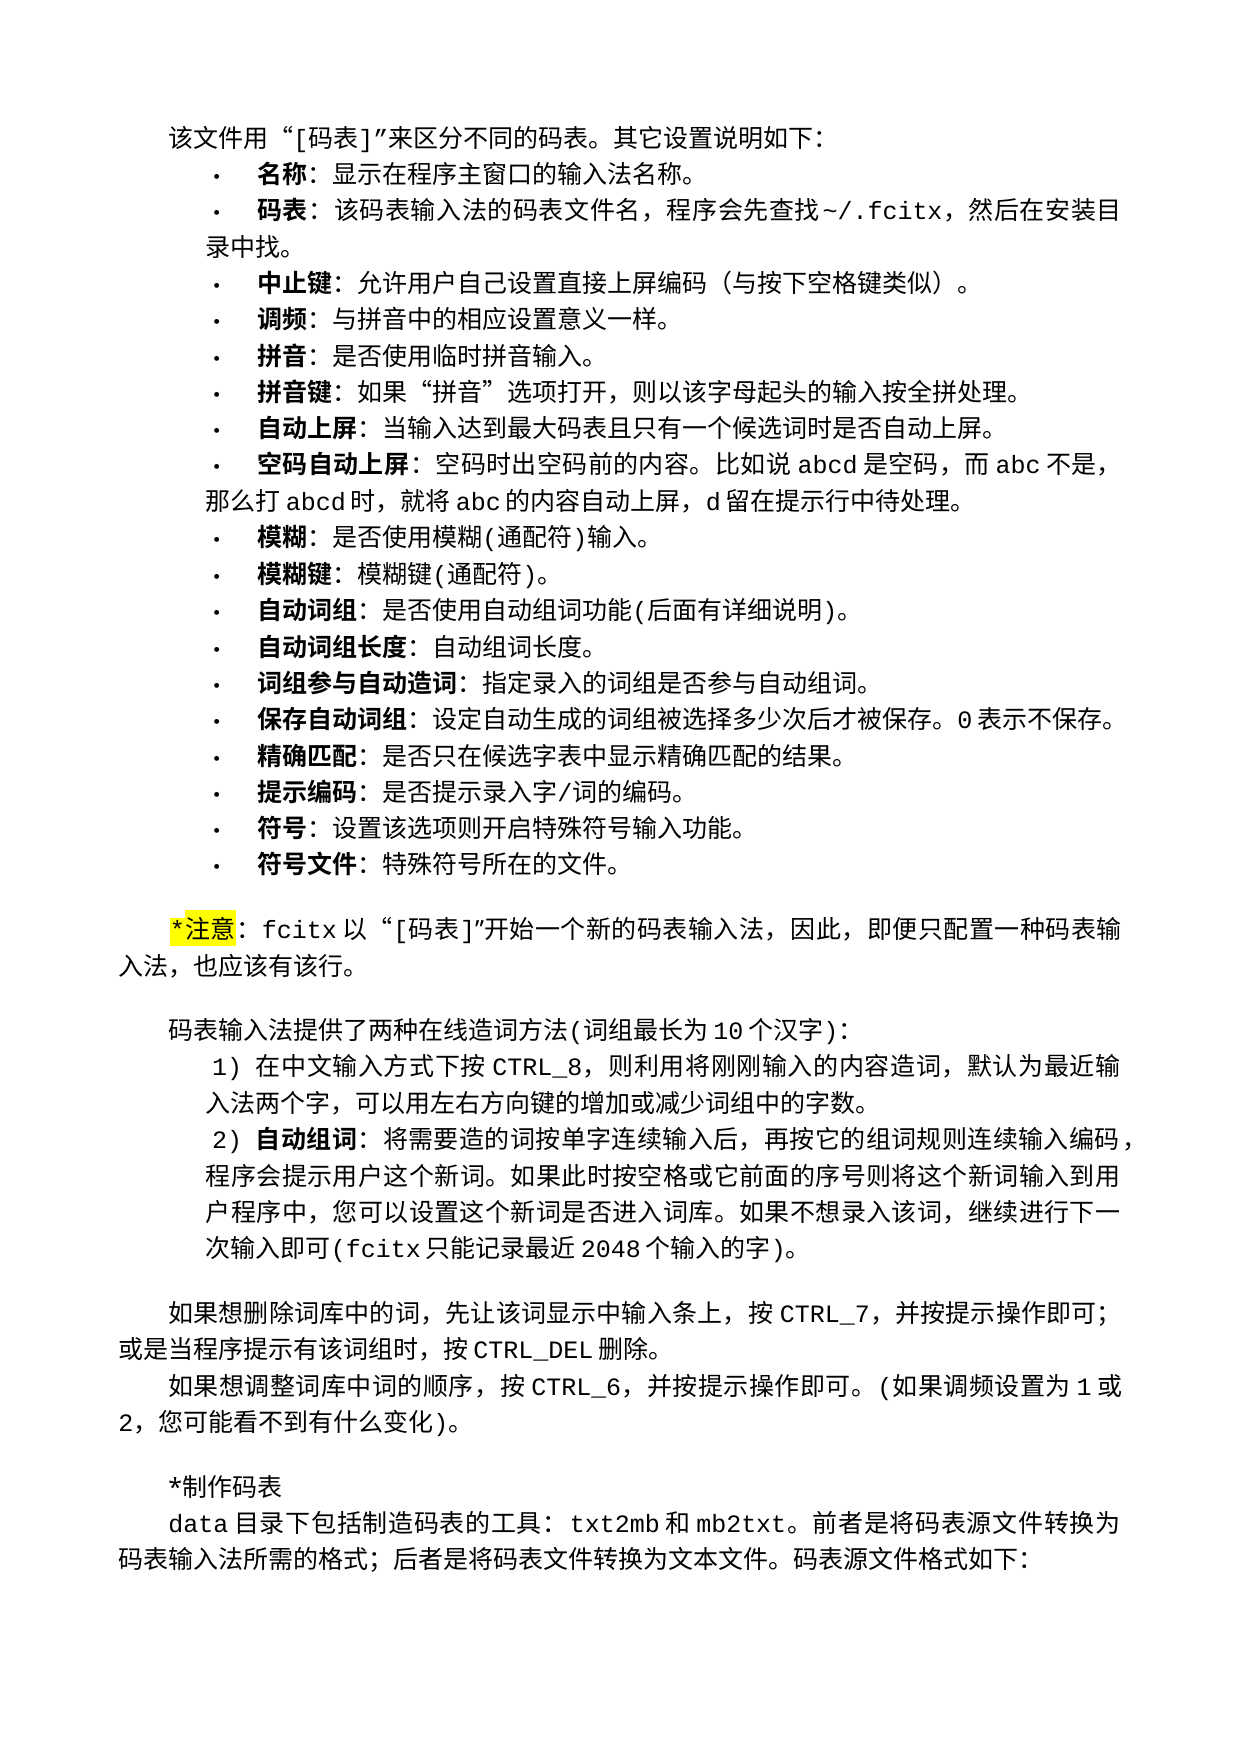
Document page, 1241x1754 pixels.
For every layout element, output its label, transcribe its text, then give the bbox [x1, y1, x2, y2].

list 拼音键：如果“拼音”选项打开，则以该字母起头的输入按全拼处理。 [162, 372, 1122, 408]
text *制作码表 [118, 1467, 1122, 1503]
list 拼音：是否使用临时拼音输入。 [162, 336, 1122, 372]
text *注意：fcitx以“[码表]”开始一个新的码表输入法，因此，即便只配置一种码表输入法，也应该有该行。 [118, 909, 1122, 982]
text 该文件用“[码表]”来区分不同的码表。其它设置说明如下： [118, 118, 1122, 154]
text 如果想删除词库中的词，先让该词显示中输入条上，按CTRL_7，并按提示操作即可；或是当程序提示有该词组时，按CTRL_DEL删除。 [118, 1293, 1122, 1366]
list 提示编码：是否提示录入字/词的编码。 [162, 772, 1122, 809]
list 词组参与自动造词：指定录入的词组是否参与自动组词。 [162, 663, 1122, 699]
list 调频：与拼音中的相应设置意义一样。 [162, 300, 1122, 336]
list 自动组词：将需要造的词按单字连续输入后，再按它的组词规则连续输入编码，程序会提示用户这个新词。如果此时按空格或它前面的序号则将这个新词输入到用户程序中，您可以设置这个新词是否进入词库。如果不想录入该词，继续进行下一次输入即可(fcitx只能记录最近2048个输入的字)。 [162, 1119, 1122, 1265]
list 名称：显示在程序主窗口的输入法名称。 [162, 154, 1122, 191]
text 码表输入法提供了两种在线造词方法(词组最长为10个汉字)： [118, 1010, 1122, 1047]
list 自动上屏：当输入达到最大码表且只有一个候选词时是否自动上屏。 [162, 408, 1122, 445]
list 符号文件：特殊符号所在的文件。 [162, 845, 1122, 881]
list 自动词组：是否使用自动组词功能(后面有详细说明)。 [162, 591, 1122, 627]
list 模糊：是否使用模糊(通配符)输入。 [162, 518, 1122, 554]
list 自动词组长度：自动组词长度。 [162, 627, 1122, 663]
text data目录下包括制造码表的工具：txt2mb和mb2txt。前者是将码表源文件转换为码表输入法所需的格式；后者是将码表文件转换为文本文件。码表源文件格式如下： [118, 1503, 1122, 1576]
text 如果想调整词库中词的顺序，按CTRL_6，并按提示操作即可。(如果调频设置为1或2，您可能看不到有什么变化)。 [118, 1366, 1122, 1439]
list 码表：该码表输入法的码表文件名，程序会先查找~/.fcitx，然后在安装目录中找。 [162, 191, 1122, 263]
list 中止键：允许用户自己设置直接上屏编码（与按下空格键类似）。 [162, 263, 1122, 300]
list 模糊键：模糊键(通配符)。 [162, 554, 1122, 591]
list 空码自动上屏：空码时出空码前的内容。比如说abcd是空码，而abc不是，那么打abcd时，就将abc的内容自动上屏，d留在提示行中待处理。 [162, 445, 1122, 518]
list 在中文输入方式下按CTRL_8，则利用将刚刚输入的内容造词，默认为最近输入法两个字，可以用左右方向键的增加或减少词组中的字数。 [162, 1047, 1122, 1119]
list 符号：设置该选项则开启特殊符号输入功能。 [162, 809, 1122, 845]
list 精确匹配：是否只在候选字表中显示精确匹配的结果。 [162, 736, 1122, 772]
list 保存自动词组：设定自动生成的词组被选择多少次后才被保存。0表示不保存。 [162, 699, 1122, 736]
